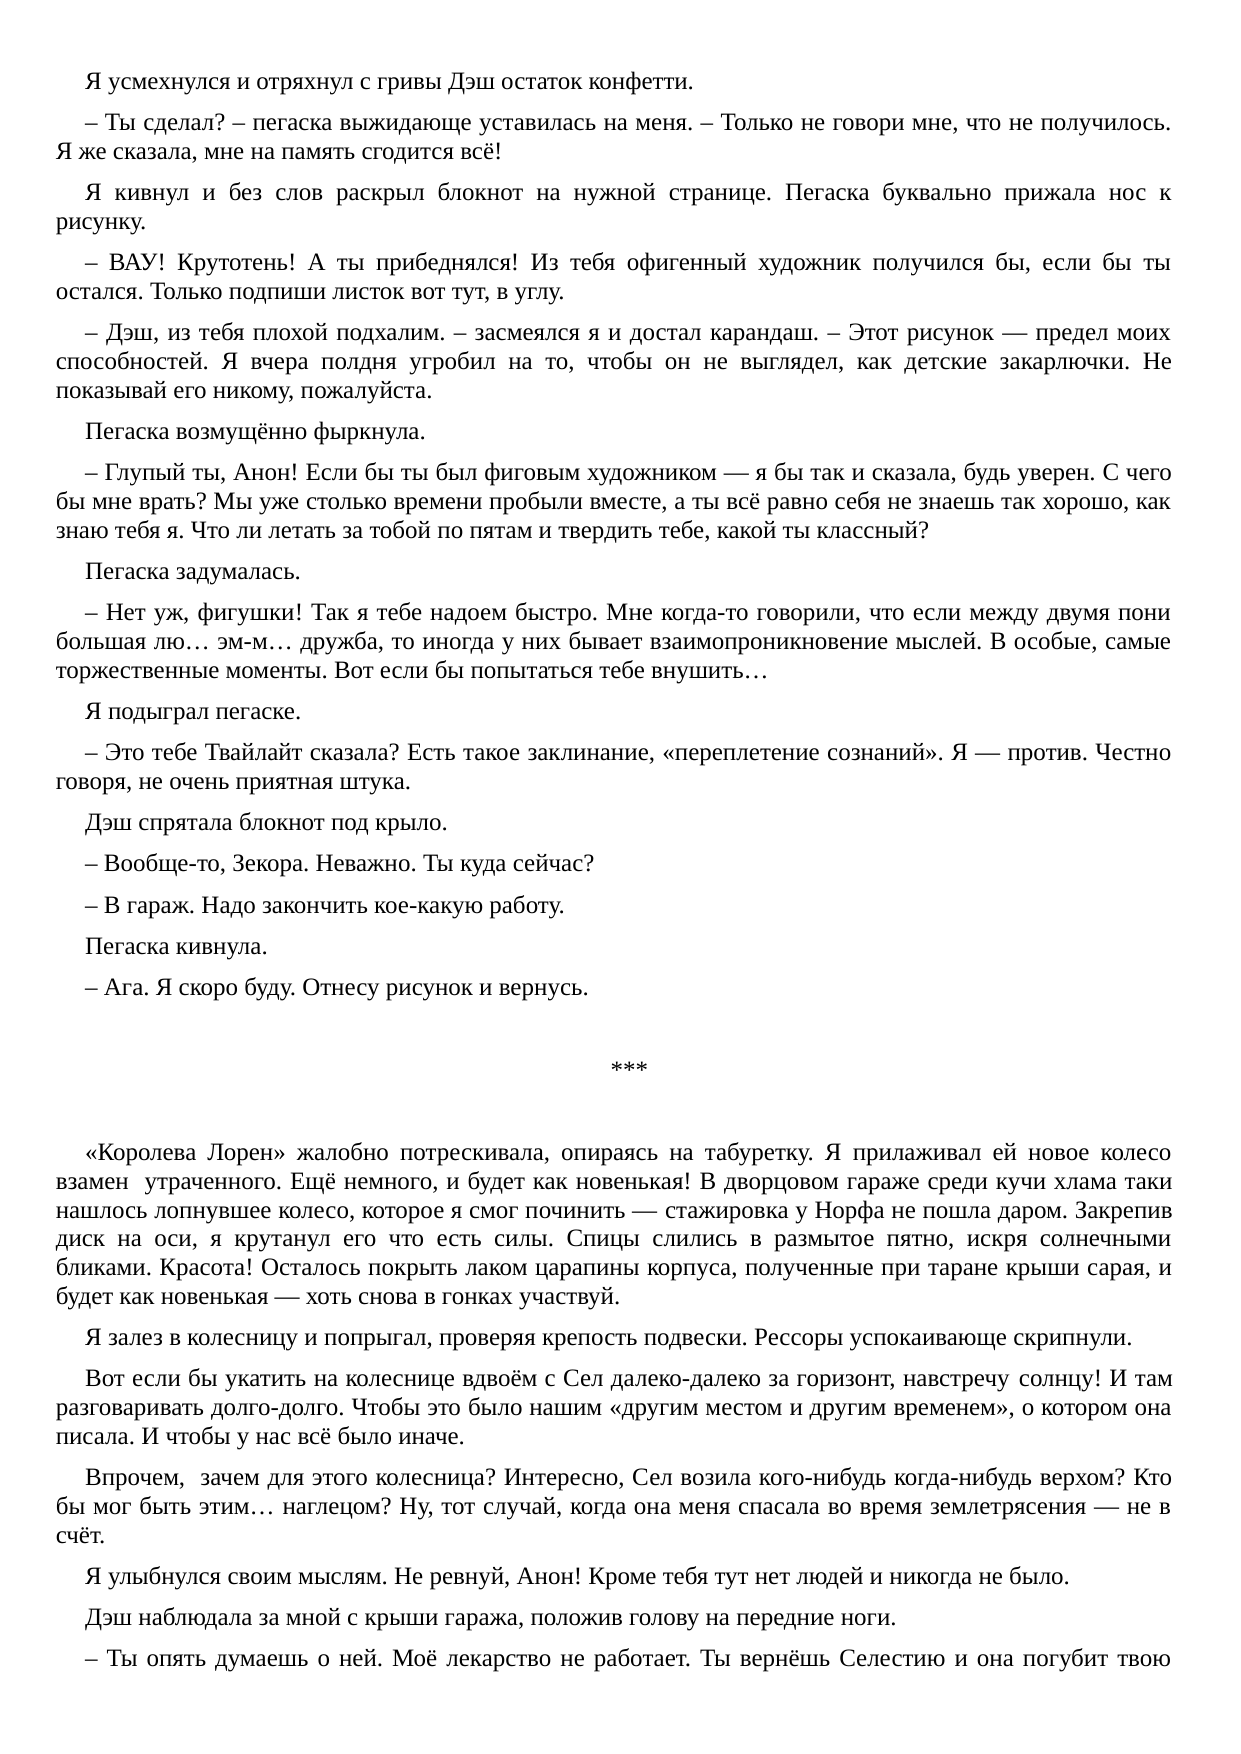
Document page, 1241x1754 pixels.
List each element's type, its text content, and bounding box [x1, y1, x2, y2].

text – ВАУ! Крутотень! А ты прибеднялся! Из тебя офигенный художник получился бы, если бы ты остался. Только подпиши листок вот тут, в углу. [56, 247, 1173, 305]
text Пегаска задумалась. [56, 556, 1173, 585]
text Я залез в колесницу и попрыгал, проверяя крепость подвески. Рессоры успокаивающе скрипнули. [56, 1322, 1173, 1351]
text – Дэш, из тебя плохой подхалим. – засмеялся я и достал карандаш. – Этот рисунок — предел моих способностей. Я вчера полдня угробил на то, чтобы он не выглядел, как детские закарлючки. Не показывай его никому, пожалуйста. [56, 317, 1173, 403]
text Я подыграл пегаске. [56, 696, 1173, 725]
text Пегаска кивнула. [56, 931, 1173, 960]
text *** [56, 1055, 1173, 1083]
text Пегаска возмущённо фыркнула. [56, 416, 1173, 445]
text – В гараж. Надо закончить кое-какую работу. [56, 890, 1173, 918]
text – Нет уж, фигушки! Так я тебе надоем быстро. Мне когда-то говорили, что если между двумя пони большая лю… эм-м… дружба, то иногда у них бывает взаимопроникновение мыслей. В особые, самые торжественные моменты. Вот если бы попытаться тебе внушить… [56, 597, 1173, 683]
text – Глупый ты, Анон! Если бы ты был фиговым художником — я бы так и сказала, будь уверен. С чего бы мне врать? Мы уже столько времени пробыли вместе, а ты всё равно себя не знаешь так хорошо, как знаю тебя я. Что ли летать за тобой по пятам и твердить тебе, какой ты классный? [56, 457, 1173, 543]
text – Это тебе Твайлайт сказала? Есть такое заклинание, «переплетение сознаний». Я — против. Честно говоря, не очень приятная штука. [56, 737, 1173, 795]
text Я улыбнулся своим мыслям. Не ревнуй, Анон! Кроме тебя тут нет людей и никогда не было. [56, 1561, 1173, 1590]
text «Королева Лорен» жалобно потрескивала, опираясь на табуретку. Я прилаживал ей новое колесо взамен утраченного. Ещё немного, и будет как новенькая! В дворцовом гараже среди кучи хлама таки нашлось лопнувшее колесо, которое я смог починить — стажировка у Норфа не пошла даром. Закрепив диск на оси, я крутанул его что есть силы. Спицы слились в размытое пятно, искря солнечными бликами. Красота! Осталось покрыть лаком царапины корпуса, полученные при таране крыши сарая, и будет как новенькая — хоть снова в гонках участвуй. [56, 1137, 1173, 1310]
text – Ты сделал? – пегаска выжидающе уставилась на меня. – Только не говори мне, что не получилось. Я же сказала, мне на память сгодится всё! [56, 107, 1173, 165]
text Я усмехнулся и отряхнул с гривы Дэш остаток конфетти. [56, 66, 1173, 95]
text Дэш наблюдала за мной с крыши гаража, положив голову на передние ноги. [56, 1602, 1173, 1631]
text – Ага. Я скоро буду. Отнесу рисунок и вернусь. [56, 972, 1173, 1001]
text – Ты опять думаешь о ней. Моё лекарство не работает. Ты вернёшь Селестию и она погубит твою [56, 1643, 1173, 1672]
text Дэш спрятала блокнот под крыло. [56, 807, 1173, 836]
text Я кивнул и без слов раскрыл блокнот на нужной странице. Пегаска буквально прижала нос к рисунку. [56, 177, 1173, 235]
text Вот если бы укатить на колеснице вдвоём с Сел далеко-далеко за горизонт, навстречу солнцу! И там разговаривать долго-долго. Чтобы это было нашим «другим местом и другим временем», о котором она писала. И чтобы у нас всё было иначе. [56, 1363, 1173, 1450]
text – Вообще-то, Зекора. Неважно. Ты куда сейчас? [56, 848, 1173, 877]
text Впрочем, зачем для этого колесница? Интересно, Сел возила кого-нибудь когда-нибудь верхом? Кто бы мог быть этим… наглецом? Ну, тот случай, когда она меня спасала во время землетрясения — не в счёт. [56, 1462, 1173, 1548]
